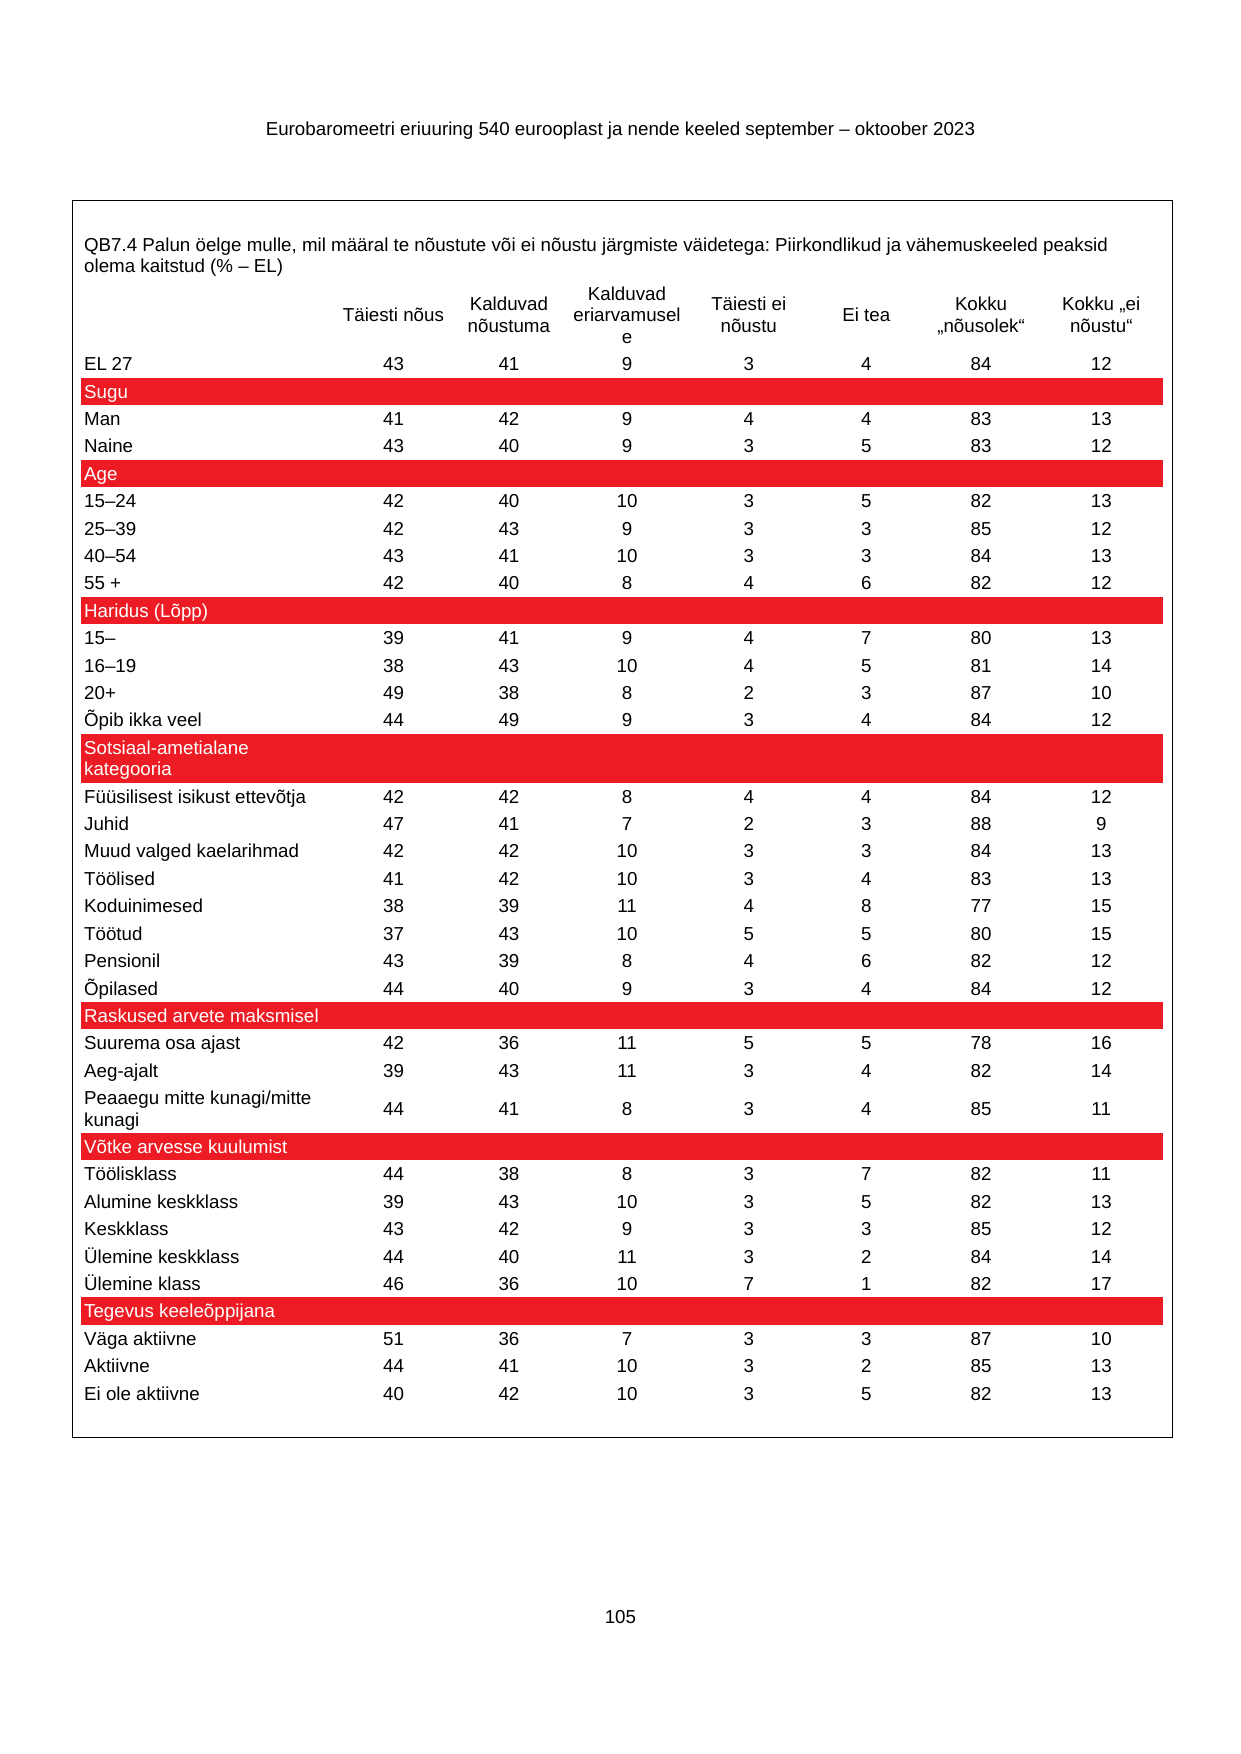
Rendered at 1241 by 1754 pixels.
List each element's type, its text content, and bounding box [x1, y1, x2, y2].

table_cell [335, 734, 451, 783]
table_cell 80 [923, 920, 1039, 947]
table_cell 3 [688, 1160, 809, 1188]
table_cell 11 [1039, 1160, 1163, 1188]
table_cell 43 [451, 920, 566, 947]
table_cell Ülemine keskklass [81, 1243, 335, 1270]
table_cell Naine [81, 432, 335, 460]
table_cell 4 [809, 1084, 923, 1133]
table_cell Muud valged kaelarihmad [81, 838, 335, 865]
table_cell 40 [335, 1380, 451, 1407]
table_cell 10 [1039, 679, 1163, 706]
table_cell 43 [451, 1188, 566, 1215]
table_cell 12 [1039, 350, 1163, 377]
table_cell 10 [566, 1188, 688, 1215]
table_cell 4 [809, 974, 923, 1002]
table_cell Täiesti nõus [335, 280, 451, 350]
table_cell Õpilased [81, 974, 335, 1002]
table_cell 3 [688, 1352, 809, 1379]
table_cell 36 [451, 1270, 566, 1297]
table_cell 6 [809, 569, 923, 597]
table_cell [81, 280, 335, 350]
table_cell 3 [688, 432, 809, 460]
table_cell 82 [923, 569, 1039, 597]
table_cell [566, 1002, 688, 1029]
table_cell 40 [451, 432, 566, 460]
table_cell 5 [809, 487, 923, 514]
table_cell [451, 597, 566, 624]
table_cell 7 [688, 1270, 809, 1297]
table_cell 82 [923, 1057, 1039, 1084]
table_cell 84 [923, 542, 1039, 569]
table_cell Kalduvad nõustuma [451, 280, 566, 350]
table_cell [688, 460, 809, 487]
table_cell 3 [809, 679, 923, 706]
table_cell 51 [335, 1325, 451, 1352]
table_cell 82 [923, 1380, 1039, 1407]
table_cell [688, 1297, 809, 1325]
table_cell 40 [451, 487, 566, 514]
table_cell [335, 460, 451, 487]
table_cell 5 [809, 1188, 923, 1215]
table_cell 42 [335, 783, 451, 810]
table_cell 42 [451, 865, 566, 892]
table_cell 10 [1039, 1325, 1163, 1352]
table_cell 6 [809, 947, 923, 974]
table_cell [1039, 597, 1163, 624]
table_cell [1039, 1133, 1163, 1160]
table_cell 87 [923, 1325, 1039, 1352]
table_cell 39 [451, 947, 566, 974]
table_cell 3 [688, 350, 809, 377]
table_cell 42 [335, 515, 451, 542]
table_cell 10 [566, 865, 688, 892]
table_cell 13 [1039, 624, 1163, 651]
table_cell 3 [688, 515, 809, 542]
table_cell 5 [809, 1029, 923, 1057]
table_cell 55 + [81, 569, 335, 597]
table_cell 9 [566, 1215, 688, 1242]
table_cell [688, 378, 809, 405]
table_cell 41 [451, 624, 566, 651]
table_cell [451, 1133, 566, 1160]
table_cell [566, 734, 688, 783]
table_cell [1039, 460, 1163, 487]
table_cell [923, 1297, 1039, 1325]
table_cell 4 [688, 783, 809, 810]
table_cell 15– [81, 624, 335, 651]
table_cell [566, 460, 688, 487]
table_cell 38 [451, 1160, 566, 1188]
table_cell 9 [566, 624, 688, 651]
table_cell 10 [566, 542, 688, 569]
table_cell 4 [688, 892, 809, 919]
table_cell 9 [566, 350, 688, 377]
table_cell Pensionil [81, 947, 335, 974]
table_cell 3 [688, 1188, 809, 1215]
table_cell 44 [335, 1352, 451, 1379]
table_cell 3 [809, 838, 923, 865]
table_cell Täiesti ei nõustu [688, 280, 809, 350]
table_cell 13 [1039, 405, 1163, 432]
table_cell 3 [809, 1215, 923, 1242]
table_cell 42 [451, 1215, 566, 1242]
table_cell 8 [566, 679, 688, 706]
table_cell Ei tea [809, 280, 923, 350]
table_cell 41 [335, 405, 451, 432]
table_cell 12 [1039, 974, 1163, 1002]
table_cell 3 [809, 515, 923, 542]
table_cell 11 [566, 1029, 688, 1057]
table_cell 3 [688, 1243, 809, 1270]
table_cell [923, 460, 1039, 487]
table_cell 12 [1039, 947, 1163, 974]
table_cell 78 [923, 1029, 1039, 1057]
table_cell 2 [688, 679, 809, 706]
table_cell 13 [1039, 838, 1163, 865]
table_cell Haridus (Lõpp) [81, 597, 335, 624]
table_cell 13 [1039, 487, 1163, 514]
table_cell [809, 1133, 923, 1160]
table_cell 11 [566, 892, 688, 919]
table_cell [335, 378, 451, 405]
table_cell 11 [1039, 1084, 1163, 1133]
table_cell [923, 734, 1039, 783]
table_cell 5 [809, 432, 923, 460]
table_cell Kokku „nõusolek“ [923, 280, 1039, 350]
table_cell [809, 1002, 923, 1029]
table_cell 81 [923, 651, 1039, 679]
table_cell [688, 1002, 809, 1029]
table_cell Suurema osa ajast [81, 1029, 335, 1057]
table_cell 4 [809, 783, 923, 810]
table_cell 36 [451, 1325, 566, 1352]
table_cell [566, 378, 688, 405]
table_cell 3 [688, 542, 809, 569]
table_cell [335, 1133, 451, 1160]
table_cell 44 [335, 706, 451, 734]
table_cell 10 [566, 1380, 688, 1407]
table_cell [451, 378, 566, 405]
table_cell [451, 1002, 566, 1029]
table_cell 10 [566, 1352, 688, 1379]
table_cell [451, 460, 566, 487]
table_cell [451, 734, 566, 783]
table_cell 41 [451, 1352, 566, 1379]
table_cell 12 [1039, 783, 1163, 810]
table_cell 4 [688, 624, 809, 651]
table_cell [809, 378, 923, 405]
table_cell 3 [688, 865, 809, 892]
table_cell 11 [566, 1243, 688, 1270]
table_cell 13 [1039, 1188, 1163, 1215]
table_cell 14 [1039, 1243, 1163, 1270]
table_cell 5 [809, 920, 923, 947]
table_cell 8 [566, 569, 688, 597]
table_cell 12 [1039, 432, 1163, 460]
table_cell 85 [923, 1215, 1039, 1242]
table_cell 80 [923, 624, 1039, 651]
table_cell 84 [923, 706, 1039, 734]
table_cell 3 [809, 810, 923, 837]
table_cell 4 [688, 651, 809, 679]
table_cell 40 [451, 974, 566, 1002]
table_cell 15 [1039, 920, 1163, 947]
table_cell 85 [923, 1084, 1039, 1133]
table_cell [566, 597, 688, 624]
table_cell 40 [451, 1243, 566, 1270]
table_cell 13 [1039, 1352, 1163, 1379]
table_cell 47 [335, 810, 451, 837]
table_cell 82 [923, 947, 1039, 974]
table_cell 43 [451, 1057, 566, 1084]
table_cell 88 [923, 810, 1039, 837]
table_cell 38 [335, 892, 451, 919]
table_cell [923, 597, 1039, 624]
table_cell 12 [1039, 515, 1163, 542]
table_cell 84 [923, 783, 1039, 810]
table_cell 3 [688, 487, 809, 514]
table_cell 4 [688, 405, 809, 432]
table_cell 43 [335, 1215, 451, 1242]
table_cell 3 [688, 838, 809, 865]
table_cell 38 [335, 651, 451, 679]
table_cell 9 [566, 974, 688, 1002]
table_cell 2 [809, 1243, 923, 1270]
table_cell 84 [923, 838, 1039, 865]
table_cell 5 [809, 1380, 923, 1407]
table_header QB7.4 Palun öelge mulle, mil määral te nõustute või ei nõustu järgmiste väidetega: Piirkondlikud ja vähemuskeeled peaksid olema kaitstud (% – EL) [81, 231, 1163, 279]
table_cell 4 [688, 947, 809, 974]
table_cell 44 [335, 1160, 451, 1188]
table_cell 12 [1039, 569, 1163, 597]
table_cell 85 [923, 1352, 1039, 1379]
table_cell 1 [809, 1270, 923, 1297]
table_cell Keskklass [81, 1215, 335, 1242]
table_cell 39 [451, 892, 566, 919]
table_cell 84 [923, 1243, 1039, 1270]
table_cell 41 [335, 865, 451, 892]
table_cell 83 [923, 432, 1039, 460]
table_cell Füüsilisest isikust ettevõtja [81, 783, 335, 810]
table_cell 39 [335, 1188, 451, 1215]
table_cell 3 [688, 1325, 809, 1352]
table_cell [1039, 734, 1163, 783]
table_cell Töötud [81, 920, 335, 947]
table_cell [809, 734, 923, 783]
table_cell [688, 597, 809, 624]
table_cell Juhid [81, 810, 335, 837]
table_cell Sotsiaal-ametialane kategooria [81, 734, 335, 783]
table_cell [1039, 378, 1163, 405]
table_cell 82 [923, 487, 1039, 514]
table_cell 12 [1039, 1215, 1163, 1242]
table_cell Võtke arvesse kuulumist [81, 1133, 335, 1160]
table_cell [809, 597, 923, 624]
table_cell EL 27 [81, 350, 335, 377]
table_cell [1039, 1002, 1163, 1029]
table_cell 13 [1039, 1380, 1163, 1407]
table_cell [923, 378, 1039, 405]
table_cell Alumine keskklass [81, 1188, 335, 1215]
table_cell 3 [688, 1057, 809, 1084]
table_cell 42 [335, 1029, 451, 1057]
table_cell 42 [335, 569, 451, 597]
table_cell 4 [809, 350, 923, 377]
table_cell 87 [923, 679, 1039, 706]
table_cell Tegevus keeleõppijana [81, 1297, 335, 1325]
table_cell Aeg-ajalt [81, 1057, 335, 1084]
table_cell 5 [688, 920, 809, 947]
table_cell 39 [335, 624, 451, 651]
table_cell 4 [809, 706, 923, 734]
table_cell 20+ [81, 679, 335, 706]
table_cell 9 [566, 706, 688, 734]
table_cell 11 [566, 1057, 688, 1084]
table_cell 43 [335, 432, 451, 460]
table_cell 41 [451, 350, 566, 377]
table_cell 82 [923, 1270, 1039, 1297]
table_cell 16 [1039, 1029, 1163, 1057]
table_cell 10 [566, 838, 688, 865]
table_cell [923, 1133, 1039, 1160]
table_cell 7 [566, 1325, 688, 1352]
table_cell 5 [809, 651, 923, 679]
table_cell 38 [451, 679, 566, 706]
table_cell 8 [566, 947, 688, 974]
table_cell 7 [809, 624, 923, 651]
table_cell Õpib ikka veel [81, 706, 335, 734]
table_cell 9 [566, 515, 688, 542]
table_cell 3 [809, 542, 923, 569]
table_cell [335, 1002, 451, 1029]
table_cell [451, 1297, 566, 1325]
table_cell 43 [335, 542, 451, 569]
table_cell 9 [566, 405, 688, 432]
table_cell [809, 460, 923, 487]
table_cell 10 [566, 1270, 688, 1297]
table_cell 84 [923, 974, 1039, 1002]
table_cell 39 [335, 1057, 451, 1084]
table_cell Kalduvad eriarvamusele [566, 280, 688, 350]
table_cell 3 [688, 1084, 809, 1133]
table_cell [335, 1297, 451, 1325]
table_cell 44 [335, 1243, 451, 1270]
table_cell 37 [335, 920, 451, 947]
table_cell Sugu [81, 378, 335, 405]
table_cell [1039, 1297, 1163, 1325]
table_cell 41 [451, 1084, 566, 1133]
table_cell 9 [566, 432, 688, 460]
table_cell 85 [923, 515, 1039, 542]
table_cell 3 [688, 1215, 809, 1242]
table_cell 14 [1039, 1057, 1163, 1084]
table_cell 12 [1039, 706, 1163, 734]
table_cell 13 [1039, 865, 1163, 892]
table_cell 77 [923, 892, 1039, 919]
table_cell Ei ole aktiivne [81, 1380, 335, 1407]
table_cell 44 [335, 974, 451, 1002]
table_cell Peaaegu mitte kunagi/mitte kunagi [81, 1084, 335, 1133]
table_cell Age [81, 460, 335, 487]
table_cell 4 [688, 569, 809, 597]
table_cell 46 [335, 1270, 451, 1297]
table_cell 42 [451, 1380, 566, 1407]
table_cell 82 [923, 1160, 1039, 1188]
table_cell 3 [688, 1380, 809, 1407]
table_cell [335, 597, 451, 624]
table_cell 3 [688, 974, 809, 1002]
table_cell Man [81, 405, 335, 432]
table_cell 42 [451, 838, 566, 865]
table_cell 42 [451, 405, 566, 432]
table_cell 4 [809, 405, 923, 432]
table_cell 43 [451, 515, 566, 542]
table_cell 16–19 [81, 651, 335, 679]
table_cell 17 [1039, 1270, 1163, 1297]
table_cell 10 [566, 920, 688, 947]
table_cell 49 [451, 706, 566, 734]
table_cell 49 [335, 679, 451, 706]
table_cell Töölisklass [81, 1160, 335, 1188]
table_cell 4 [809, 1057, 923, 1084]
table_cell 8 [566, 1160, 688, 1188]
table_cell 36 [451, 1029, 566, 1057]
table_cell Koduinimesed [81, 892, 335, 919]
table_cell 2 [688, 810, 809, 837]
table_cell [566, 1133, 688, 1160]
table_cell 43 [335, 947, 451, 974]
table_cell 44 [335, 1084, 451, 1133]
table_cell 42 [335, 487, 451, 514]
table_cell 8 [566, 783, 688, 810]
table_cell Raskused arvete maksmisel [81, 1002, 335, 1029]
table_cell Aktiivne [81, 1352, 335, 1379]
table_cell Kokku „ei nõustu“ [1039, 280, 1163, 350]
table_cell 43 [335, 350, 451, 377]
table_cell 7 [809, 1160, 923, 1188]
table_cell Väga aktiivne [81, 1325, 335, 1352]
table_cell 15 [1039, 892, 1163, 919]
table_cell Töölised [81, 865, 335, 892]
table_cell 13 [1039, 542, 1163, 569]
table_cell Ülemine klass [81, 1270, 335, 1297]
table_cell 40–54 [81, 542, 335, 569]
table_cell [923, 1002, 1039, 1029]
table_cell 84 [923, 350, 1039, 377]
table_cell 40 [451, 569, 566, 597]
table_cell 10 [566, 651, 688, 679]
table_cell 2 [809, 1352, 923, 1379]
table_cell 14 [1039, 651, 1163, 679]
table_cell 42 [335, 838, 451, 865]
table_cell 82 [923, 1188, 1039, 1215]
table_cell 41 [451, 810, 566, 837]
table_cell 8 [566, 1084, 688, 1133]
table_cell 83 [923, 865, 1039, 892]
table_cell 7 [566, 810, 688, 837]
table_cell 25–39 [81, 515, 335, 542]
table_cell 3 [809, 1325, 923, 1352]
table_cell 83 [923, 405, 1039, 432]
table_cell 42 [451, 783, 566, 810]
table_cell [688, 1133, 809, 1160]
table_cell 3 [688, 706, 809, 734]
table_cell 8 [809, 892, 923, 919]
table_cell 43 [451, 651, 566, 679]
table_cell 5 [688, 1029, 809, 1057]
table_cell 10 [566, 487, 688, 514]
table_cell 9 [1039, 810, 1163, 837]
table_cell 15–24 [81, 487, 335, 514]
table_cell [566, 1297, 688, 1325]
table_cell 4 [809, 865, 923, 892]
table_cell [809, 1297, 923, 1325]
table_cell [688, 734, 809, 783]
table_cell 41 [451, 542, 566, 569]
